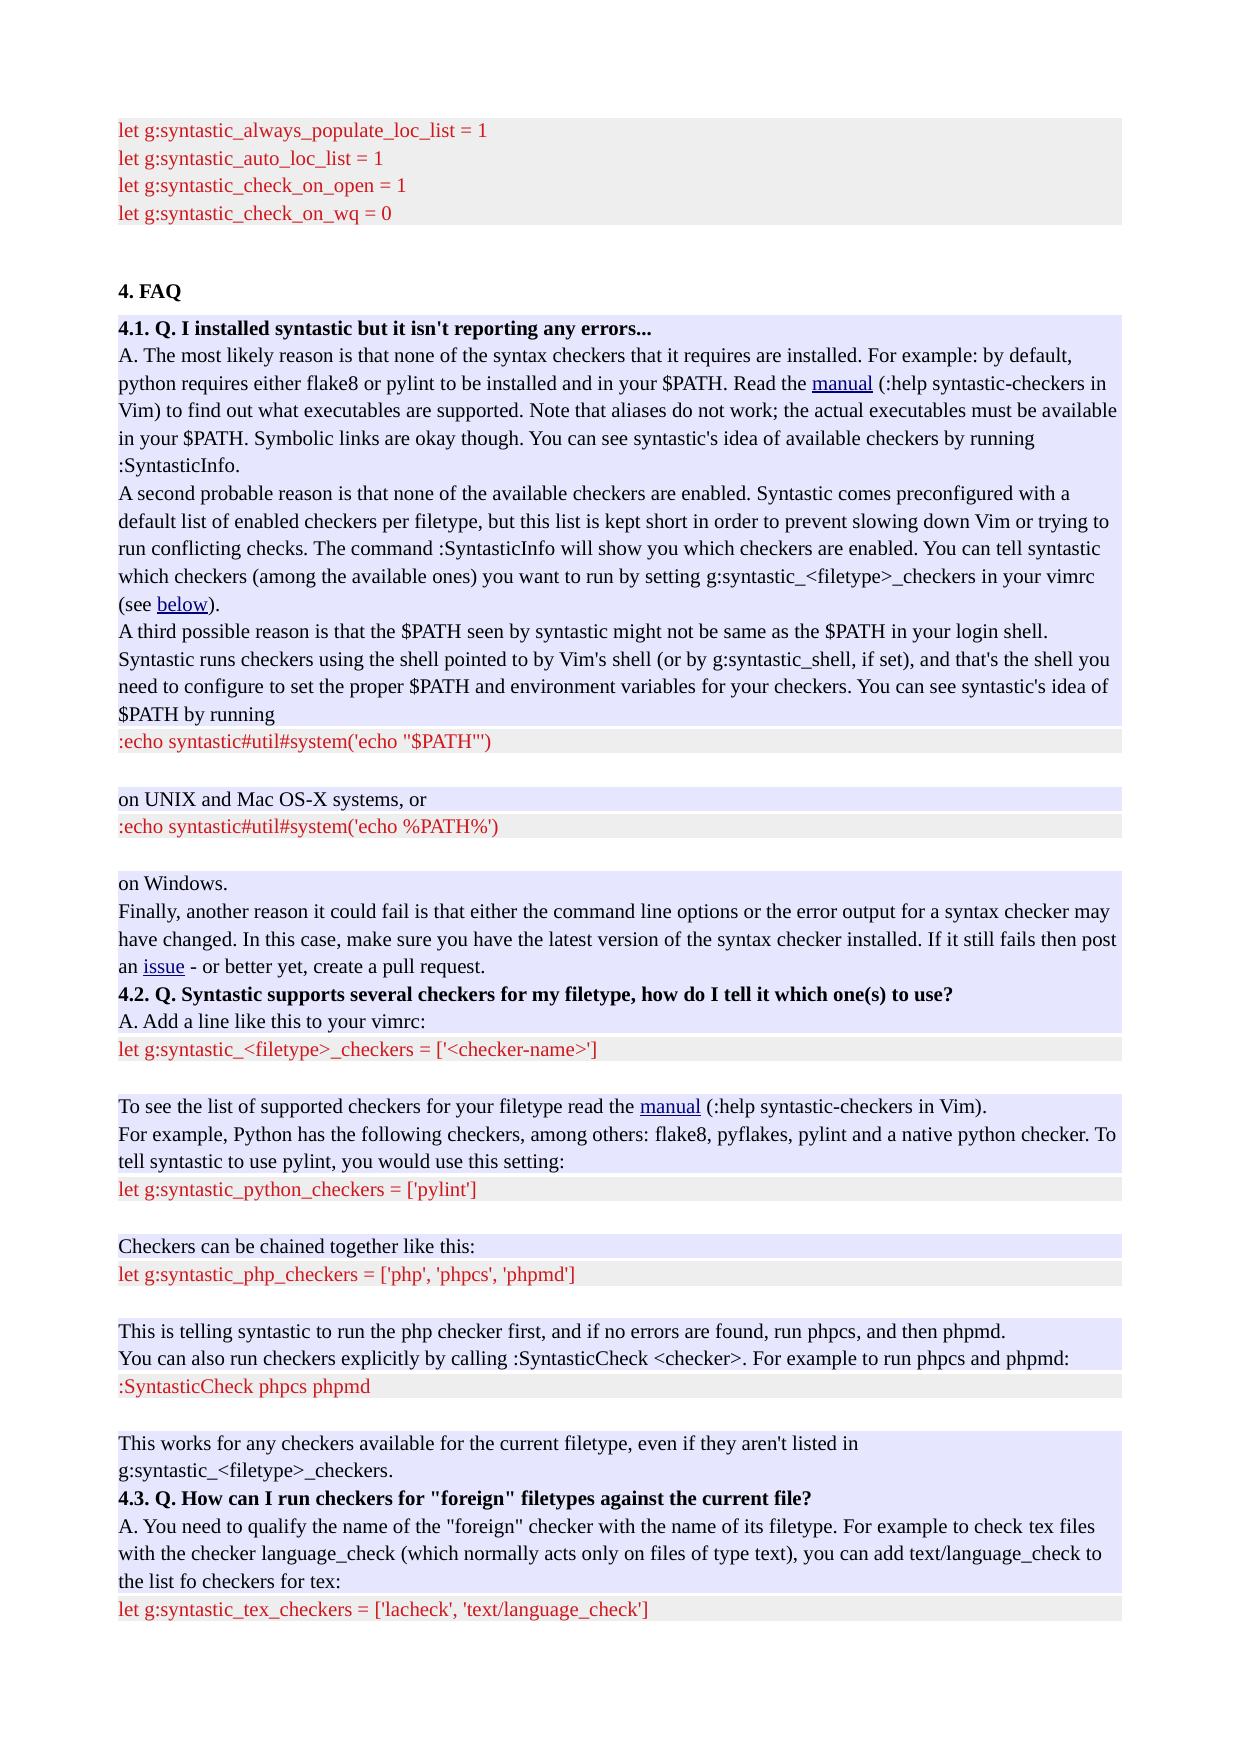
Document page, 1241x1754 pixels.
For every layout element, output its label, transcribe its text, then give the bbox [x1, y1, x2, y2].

text A. You need to qualify the name of the "foreign" checker with the name of its filetype. For example to check tex files with the checker language_check (which normally acts only on files of type text), you can add text/language_check to the list fo checkers for tex: [118, 1514, 1122, 1593]
text This is telling syntastic to run the php checker first, and if no errors are found, run phpcs, and then phpmd. [118, 1318, 1122, 1343]
text :echo syntastic#util#system('echo "$PATH"') [118, 729, 1122, 753]
text let g:syntastic_tex_checkers = ['lacheck', 'text/language_check'] [118, 1596, 1122, 1621]
text let g:syntastic_python_checkers = ['pylint'] [118, 1177, 1122, 1201]
text To see the list of supported checkers for your filetype read the manual (:help syntastic-checkers in Vim). [118, 1094, 1122, 1118]
text A. The most likely reason is that none of the syntax checkers that it requires are installed. For example: by default, python requires either flake8 or pylint to be installed and in your $PATH. Read the manual (:help syntastic-checkers in Vim) to find out what executables are supported. Note that aliases do not work; the actual executables must be available in your $PATH. Symbolic links are okay though. You can see syntastic's idea of available checkers by running :SyntasticInfo. [118, 343, 1122, 477]
text let g:syntastic_<filetype>_checkers = ['<checker-name>'] [118, 1037, 1122, 1061]
text on UNIX and Mac OS-X systems, or [118, 787, 1122, 811]
text let g:syntastic_php_checkers = ['php', 'phpcs', 'phpmd'] [118, 1261, 1122, 1286]
text on Windows. [118, 871, 1122, 895]
text Finally, another reason it could fail is that either the command line options or the error output for a syntax checker may have changed. In this case, make sure you have the latest version of the syntax checker installed. If it still fails then post an issue - or better yet, create a pull request. [118, 899, 1122, 978]
text For example, Python has the following checkers, among others: flake8, pyflakes, pylint and a native python checker. To tell syntastic to use pylint, you would use this setting: [118, 1122, 1122, 1173]
text :echo syntastic#util#system('echo %PATH%') [118, 814, 1122, 838]
subtitle 4. FAQ [118, 279, 1122, 303]
text let g:syntastic_auto_loc_list = 1 [118, 146, 1122, 170]
text A second probable reason is that none of the available checkers are enabled. Syntastic comes preconfigured with a default list of enabled checkers per filetype, but this list is kept short in order to prevent slowing down Vim or trying to run conflicting checks. The command :SyntasticInfo will show you which checkers are enabled. You can tell syntastic which checkers (among the available ones) you want to run by setting g:syntastic_<filetype>_checkers in your vimrc (see below). [118, 481, 1122, 616]
text 4.3. Q. How can I run checkers for "foreign" filetypes against the current file? [118, 1486, 1122, 1510]
text Checkers can be chained together like this: [118, 1234, 1122, 1258]
text let g:syntastic_check_on_open = 1 [118, 173, 1122, 197]
text A third possible reason is that the $PATH seen by syntastic might not be same as the $PATH in your login shell. Syntastic runs checkers using the shell pointed to by Vim's shell (or by g:syntastic_shell, if set), and that's the shell you need to configure to set the proper $PATH and environment variables for your checkers. You can see syntastic's idea of $PATH by running [118, 619, 1122, 726]
text 4.1. Q. I installed syntastic but it isn't reporting any errors... [118, 315, 1122, 339]
text let g:syntastic_always_populate_loc_list = 1 [118, 118, 1122, 142]
text :SyntasticCheck phpcs phpmd [118, 1374, 1122, 1398]
text let g:syntastic_check_on_wq = 0 [118, 201, 1122, 225]
text A. Add a line like this to your vimrc: [118, 1009, 1122, 1033]
text This works for any checkers available for the current filetype, even if they aren't listed in g:syntastic_<filetype>_checkers. [118, 1431, 1122, 1482]
text 4.2. Q. Syntastic supports several checkers for my filetype, how do I tell it which one(s) to use? [118, 982, 1122, 1006]
text You can also run checkers explicitly by calling :SyntasticCheck <checker>. For example to run phpcs and phpmd: [118, 1346, 1122, 1370]
